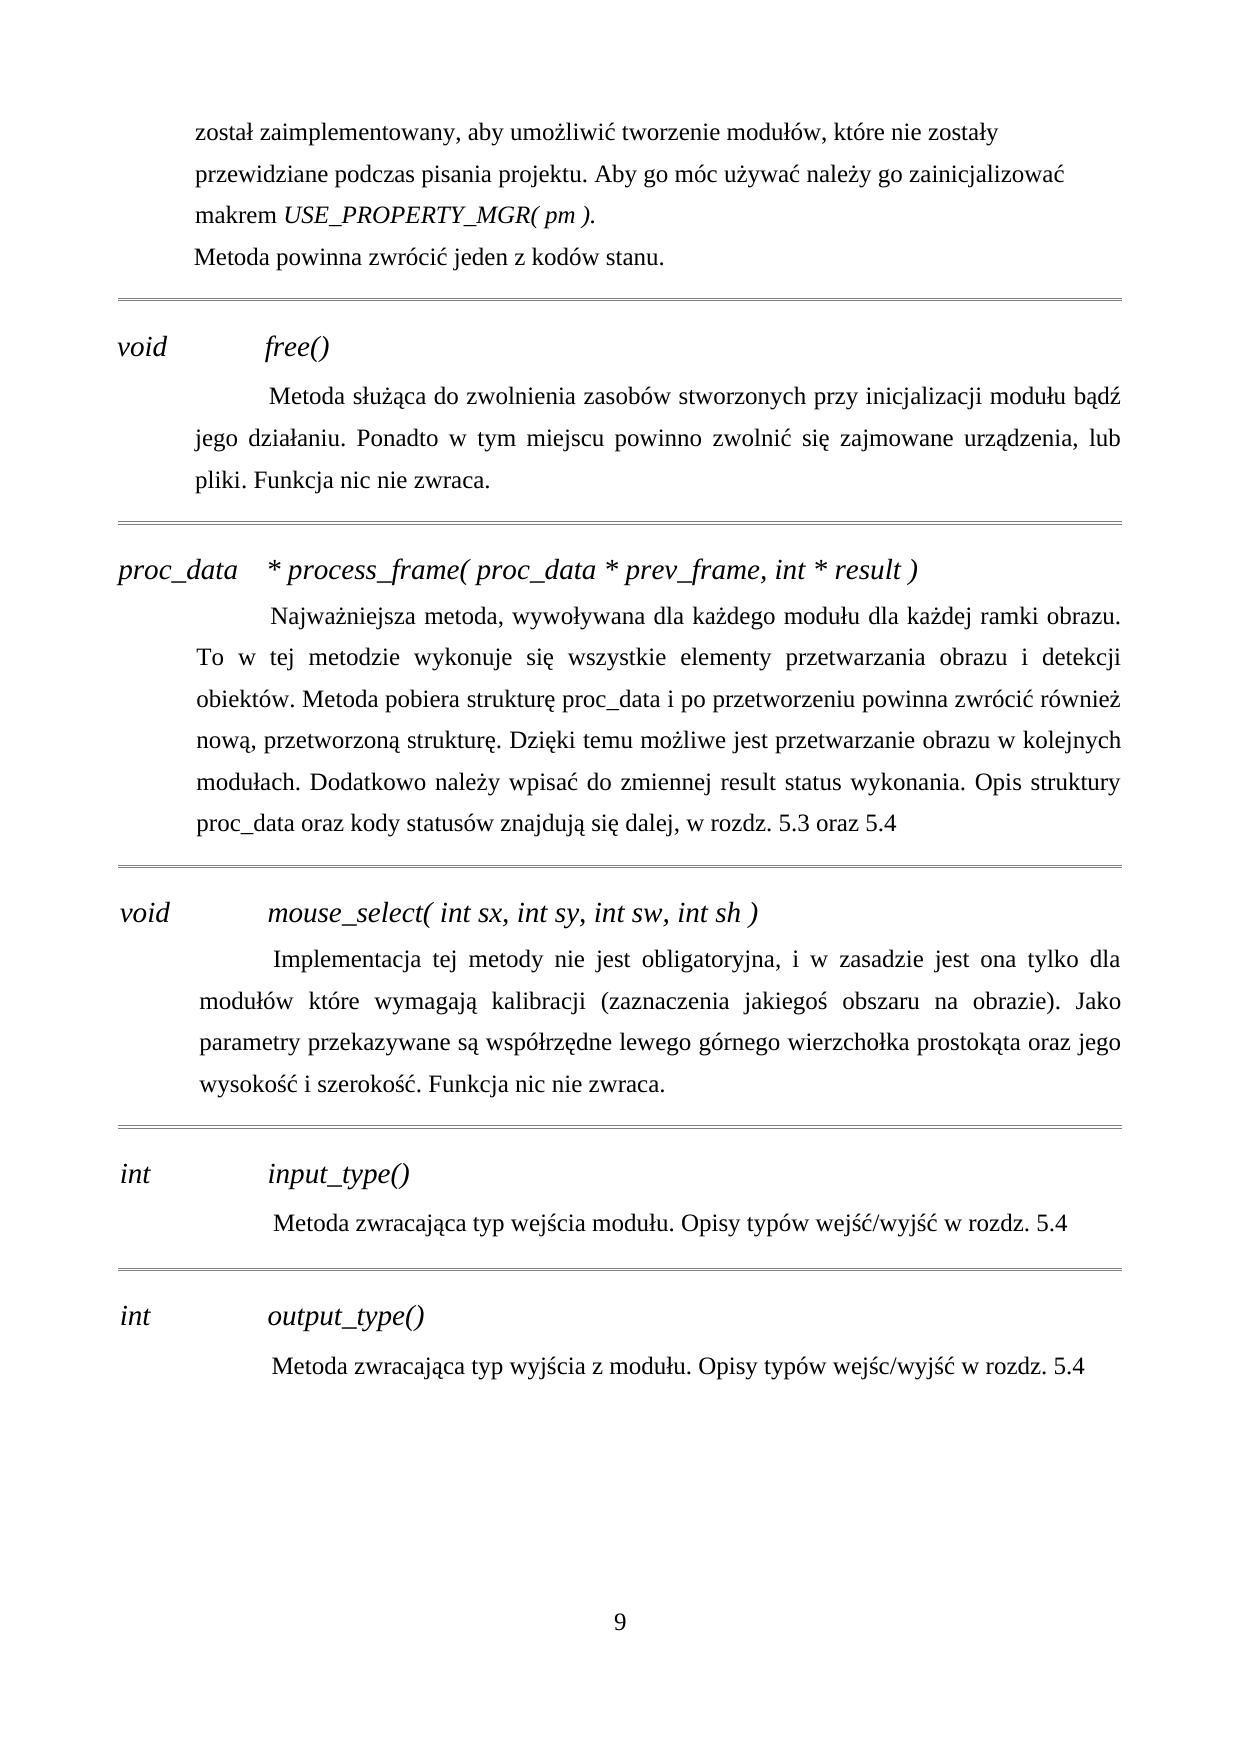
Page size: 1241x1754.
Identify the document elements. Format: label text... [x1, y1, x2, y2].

text Metoda powinna zwrócić jeden z kodów stanu. [193, 243, 1122, 271]
text proc_data * process_frame( proc_data * prev_frame, int * result ) [118, 553, 1122, 586]
text Metoda służąca do zwolnienia zasobów stworzonych przy inicjalizacji modułu bądź jego działaniu. Ponadto w tym miejscu powinno zwolnić się zajmowane urządzenia, lub pliki. Funkcja nic nie zwraca. [195, 378, 1122, 494]
text Metoda zwracająca typ wejścia modułu. Opisy typów wejść/wyjść w rozdz. 5.4 [199, 1206, 1122, 1238]
text Najważniejsza metoda, wywoływana dla każdego modułu dla każdej ramki obrazu. To w tej metodzie wykonuje się wszystkie elementy przetwarzania obrazu i detekcji obiektów. Metoda pobiera strukturę proc_data i po przetworzeniu powinna zwrócić również nową, przetworzoną strukturę. Dzięki temu możliwe jest przetwarzanie obrazu w kolejnych modułach. Dodatkowo należy wpisać do zmiennej result status wykonania. Opis struktury proc_data oraz kody statusów znajdują się dalej, w rozdz. 5.3 oraz 5.4 [196, 602, 1122, 837]
text int output_type() [119, 1299, 1122, 1332]
text int input_type() [119, 1157, 1122, 1189]
text Implementacja tej metody nie jest obligatoryjna, i w zasadzie jest ona tylko dla modułów które wymagają kalibracji (zaznaczenia jakiegoś obszaru na obrazie). Jako parametry przekazywane są współrzędne lewego górnego wierzchołka prostokąta oraz jego wysokość i szerokość. Funkcja nic nie zwraca. [199, 945, 1122, 1098]
text void mouse_select( int sx, int sy, int sw, int sh ) [119, 897, 1122, 929]
text został zaimplementowany, aby umożliwić tworzenie modułów, które nie zostały przewidziane podczas pisania projektu. Aby go móc używać należy go zainicjalizować makrem USE_PROPERTY_MGR( pm ). [195, 118, 1122, 229]
text Metoda zwracająca typ wyjścia z modułu. Opisy typów wejśc/wyjść w rozdz. 5.4 [198, 1348, 1122, 1380]
text void free() [117, 330, 1122, 362]
